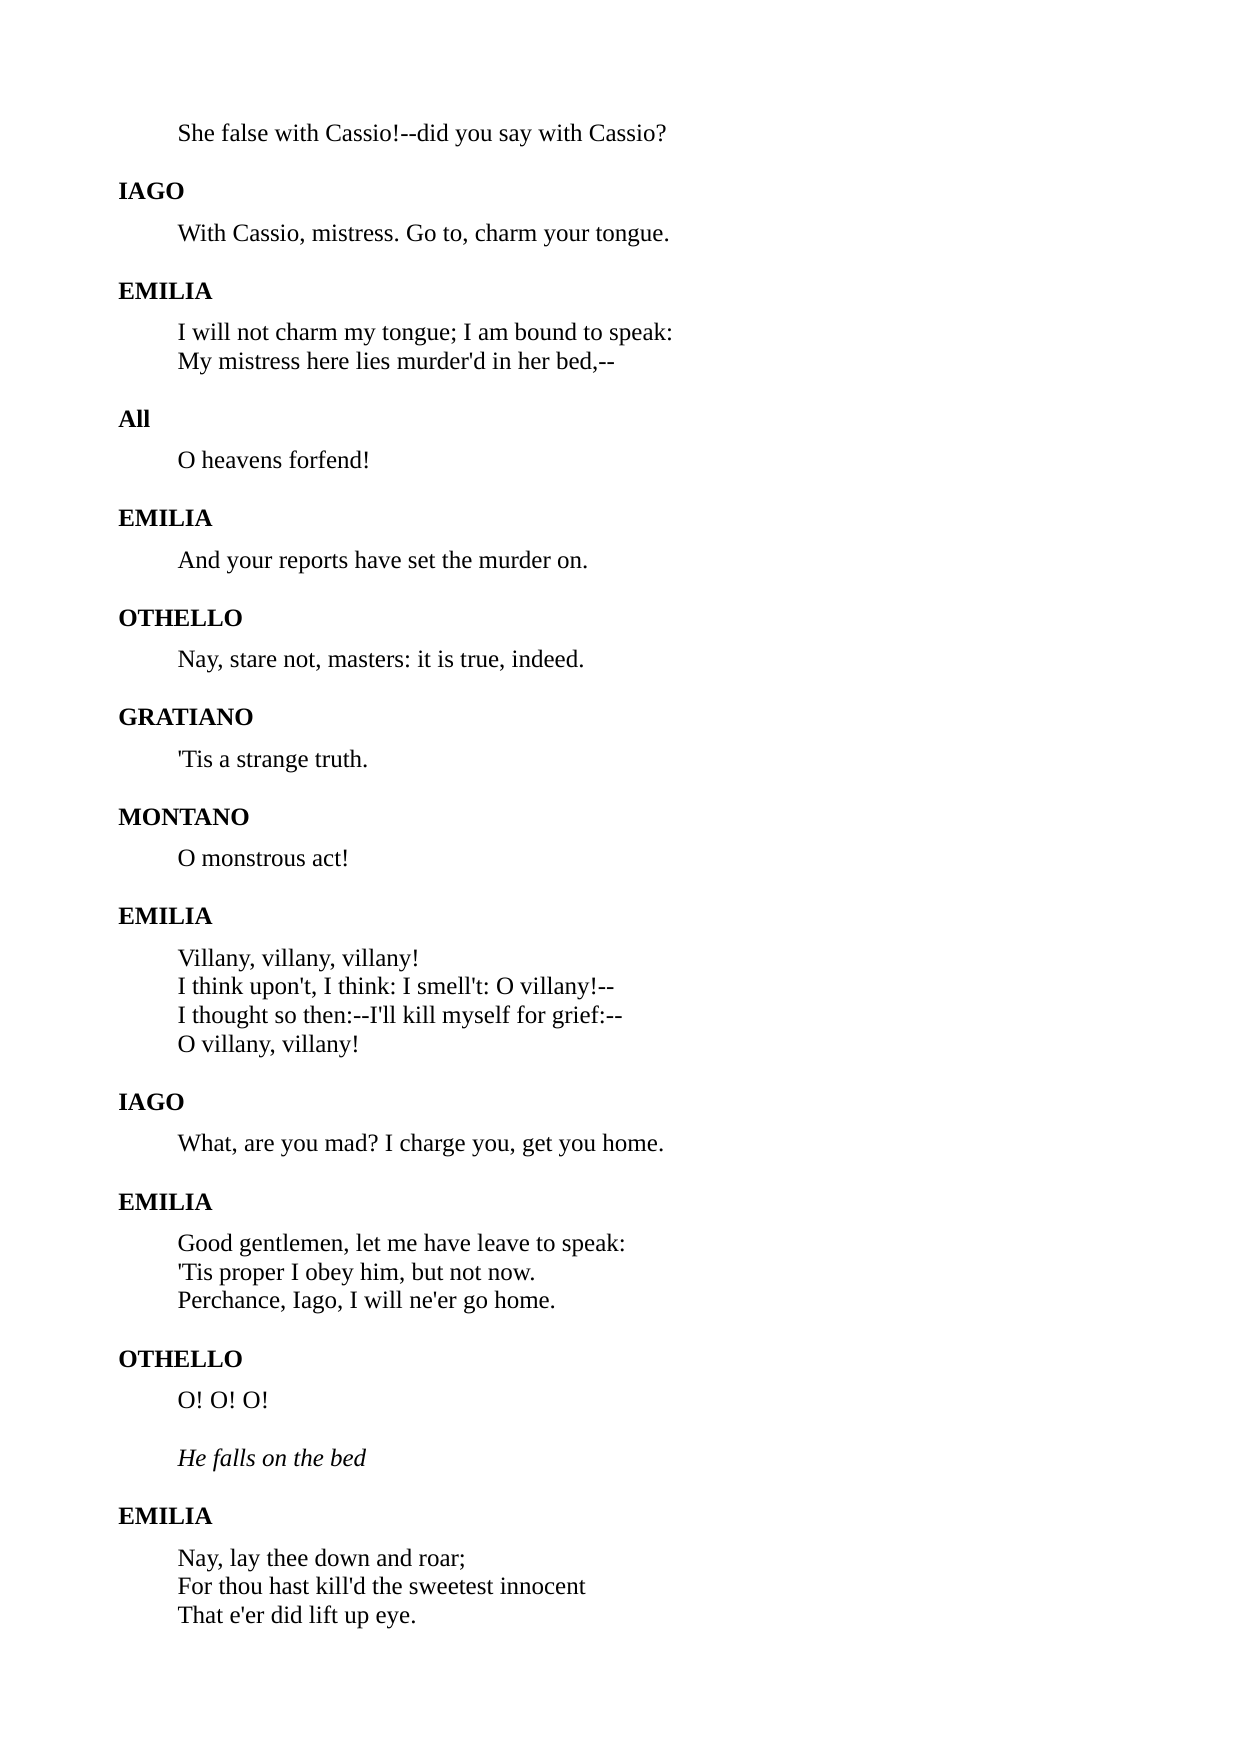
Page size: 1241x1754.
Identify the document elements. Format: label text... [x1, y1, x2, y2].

text O monstrous act! [177, 843, 1063, 872]
text EMILIA [118, 276, 1122, 304]
text All [118, 404, 1122, 433]
text O! O! O! [177, 1385, 1063, 1414]
text EMILIA [118, 503, 1122, 532]
text EMILIA [118, 1187, 1122, 1215]
text 'Tis a strange truth. [177, 744, 1063, 772]
text MONTANO [118, 802, 1122, 831]
text What, are you mad? I charge you, get you home. [177, 1128, 1063, 1157]
text Nay, lay thee down and roar; For thou hast kill'd the sweetest innocent That e'er did lift up eye. [177, 1543, 1063, 1629]
text OTHELLO [118, 1344, 1122, 1372]
text She false with Cassio!--did you say with Cassio? [177, 118, 1063, 147]
text I will not charm my tongue; I am bound to speak: My mistress here lies murder'd in her bed,-- [177, 317, 1063, 374]
text And your reports have set the murder on. [177, 545, 1063, 573]
text Nay, stare not, masters: it is true, indeed. [177, 644, 1063, 673]
text GRATIANO [118, 702, 1122, 731]
text O heavens forfend! [177, 445, 1063, 474]
text EMILIA [118, 901, 1122, 930]
text With Cassio, mistress. Go to, charm your tongue. [177, 218, 1063, 246]
text He falls on the bed [177, 1443, 1063, 1472]
text Good gentlemen, let me have leave to speak: 'Tis proper I obey him, but not now. Perchance, Iago, I will ne'er go home. [177, 1228, 1063, 1314]
text IAGO [118, 1087, 1122, 1116]
text EMILIA [118, 1501, 1122, 1530]
text IAGO [118, 176, 1122, 205]
text OTHELLO [118, 603, 1122, 632]
text Villany, villany, villany! I think upon't, I think: I smell't: O villany!-- I thought so then:--I'll kill myself for grief:-- O villany, villany! [177, 943, 1063, 1058]
